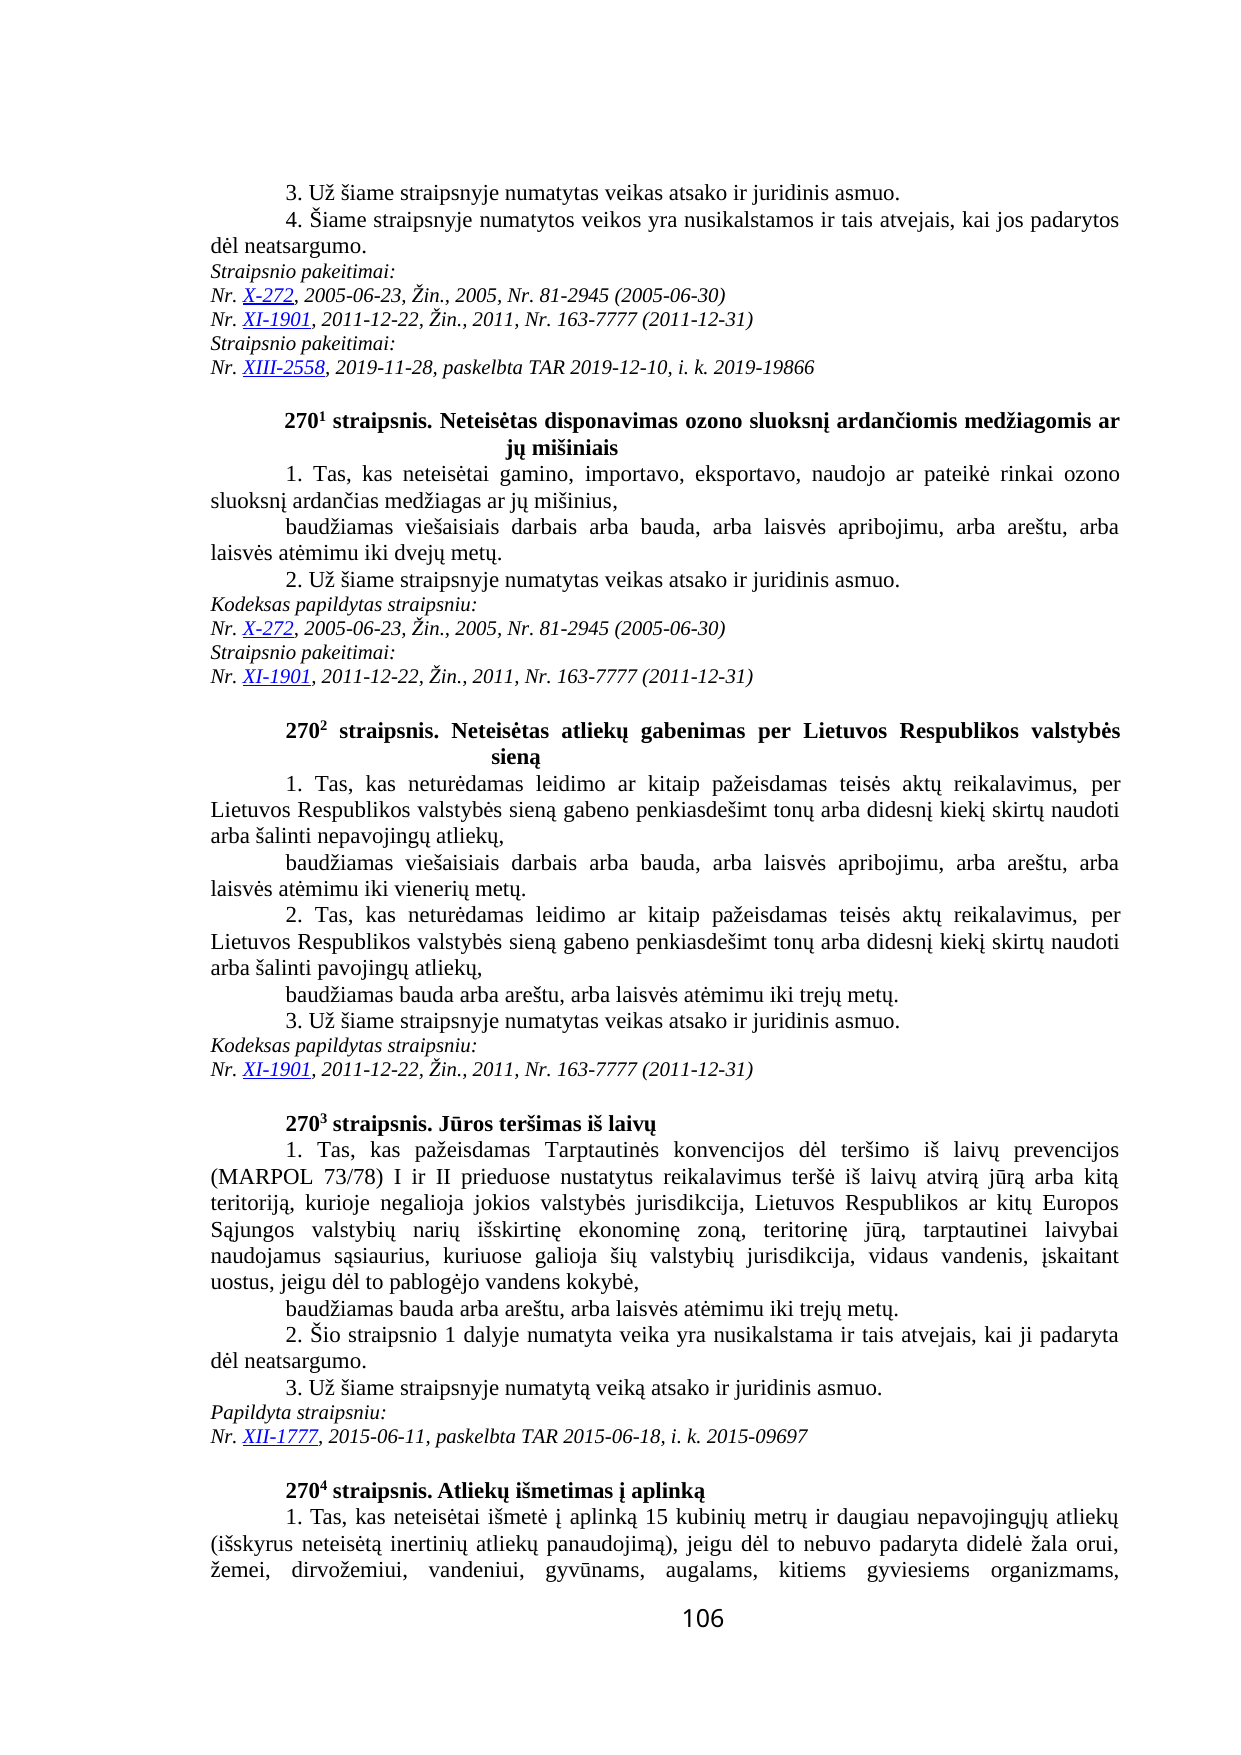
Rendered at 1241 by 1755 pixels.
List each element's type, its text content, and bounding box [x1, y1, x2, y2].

text 1. Tas, kas neteisėtai gamino, importavo, eksportavo, naudojo ar pateikė rinkai ozono sluoksnį ardančias medžiagas ar jų mišinius, [210, 460, 1120, 513]
text 1. Tas, kas neturėdamas leidimo ar kitaip pažeisdamas teisės aktų reikalavimus, per Lietuvos Respublikos valstybės sieną gabeno penkiasdešimt tonų arba didesnį kiekį skirtų naudoti arba šalinti nepavojingų atliekų, [210, 770, 1120, 849]
text 2703 straipsnis. Jūros teršimas iš laivų [210, 1110, 1120, 1137]
text 2. Tas, kas neturėdamas leidimo ar kitaip pažeisdamas teisės aktų reikalavimus, per Lietuvos Respublikos valstybės sieną gabeno penkiasdešimt tonų arba didesnį kiekį skirtų naudoti arba šalinti pavojingų atliekų, [210, 902, 1120, 981]
text baudžiamas bauda arba areštu, arba laisvės atėmimu iki trejų metų. [210, 981, 1120, 1007]
text Nr. XIII-2558, 2019-11-28, paskelbta TAR 2019-12-10, i. k. 2019-19866 [210, 355, 1120, 379]
text 3. Už šiame straipsnyje numatytą veiką atsako ir juridinis asmuo. [210, 1374, 1120, 1400]
text 2702 straipsnis. Neteisėtas atliekų gabenimas per Lietuvos Respublikos valstybės sieną [285, 717, 1120, 770]
text baudžiamas viešaisiais darbais arba bauda, arba laisvės apribojimu, arba areštu, arba laisvės atėmimu iki dvejų metų. [210, 513, 1120, 566]
text 2. Šio straipsnio 1 dalyje numatyta veika yra nusikalstama ir tais atvejais, kai ji padaryta dėl neatsargumo. [210, 1321, 1120, 1374]
text Nr. XI-1901, 2011-12-22, Žin., 2011, Nr. 163-7777 (2011-12-31) [210, 664, 1120, 688]
text Nr. X-272, 2005-06-23, Žin., 2005, Nr. 81-2945 (2005-06-30) [210, 283, 1120, 307]
text 2701 straipsnis. Neteisėtas disponavimas ozono sluoksnį ardančiomis medžiagomis ar jų mišiniais [284, 408, 1120, 460]
text Kodeksas papildytas straipsniu: [210, 592, 1120, 616]
text 2704 straipsnis. Atliekų išmetimas į aplinką [210, 1477, 1120, 1503]
text Kodeksas papildytas straipsniu: [210, 1033, 1120, 1057]
text 3. Už šiame straipsnyje numatytas veikas atsako ir juridinis asmuo. [210, 179, 1120, 206]
text 2. Už šiame straipsnyje numatytas veikas atsako ir juridinis asmuo. [210, 566, 1120, 592]
text Nr. XI-1901, 2011-12-22, Žin., 2011, Nr. 163-7777 (2011-12-31) [210, 307, 1120, 331]
text Nr. X-272, 2005-06-23, Žin., 2005, Nr. 81-2945 (2005-06-30) [210, 616, 1120, 640]
text 1. Tas, kas neteisėtai išmetė į aplinką 15 kubinių metrų ir daugiau nepavojingųjų atliekų (išskyrus neteisėtą inertinių atliekų panaudojimą), jeigu dėl to nebuvo padaryta didelė žala orui, žemei, dirvožemiui, vandeniui, gyvūnams, augalams, kitiems gyviesiems organizmams, [210, 1503, 1120, 1582]
text 1. Tas, kas pažeisdamas Tarptautinės konvencijos dėl teršimo iš laivų prevencijos (MARPOL 73/78) I ir II prieduose nustatytus reikalavimus teršė iš laivų atvirą jūrą arba kitą teritoriją, kurioje negalioja jokios valstybės jurisdikcija, Lietuvos Respublikos ar kitų Europos Sąjungos valstybių narių išskirtinę ekonominę zoną, teritorinę jūrą, tarptautinei laivybai naudojamus sąsiaurius, kuriuose galioja šių valstybių jurisdikcija, vidaus vandenis, įskaitant uostus, jeigu dėl to pablogėjo vandens kokybė, [210, 1137, 1120, 1295]
text baudžiamas viešaisiais darbais arba bauda, arba laisvės apribojimu, arba areštu, arba laisvės atėmimu iki vienerių metų. [210, 849, 1120, 902]
text Nr. XI-1901, 2011-12-22, Žin., 2011, Nr. 163-7777 (2011-12-31) [210, 1057, 1120, 1081]
text Nr. XII-1777, 2015-06-11, paskelbta TAR 2015-06-18, i. k. 2015-09697 [210, 1424, 1120, 1448]
text Straipsnio pakeitimai: [210, 331, 1120, 355]
text baudžiamas bauda arba areštu, arba laisvės atėmimu iki trejų metų. [210, 1295, 1120, 1321]
text 4. Šiame straipsnyje numatytos veikos yra nusikalstamos ir tais atvejais, kai jos padarytos dėl neatsargumo. [210, 206, 1120, 258]
text Papildyta straipsniu: [210, 1400, 1120, 1424]
text Straipsnio pakeitimai: [210, 258, 1120, 283]
text Straipsnio pakeitimai: [210, 640, 1120, 664]
text 3. Už šiame straipsnyje numatytas veikas atsako ir juridinis asmuo. [210, 1007, 1120, 1033]
